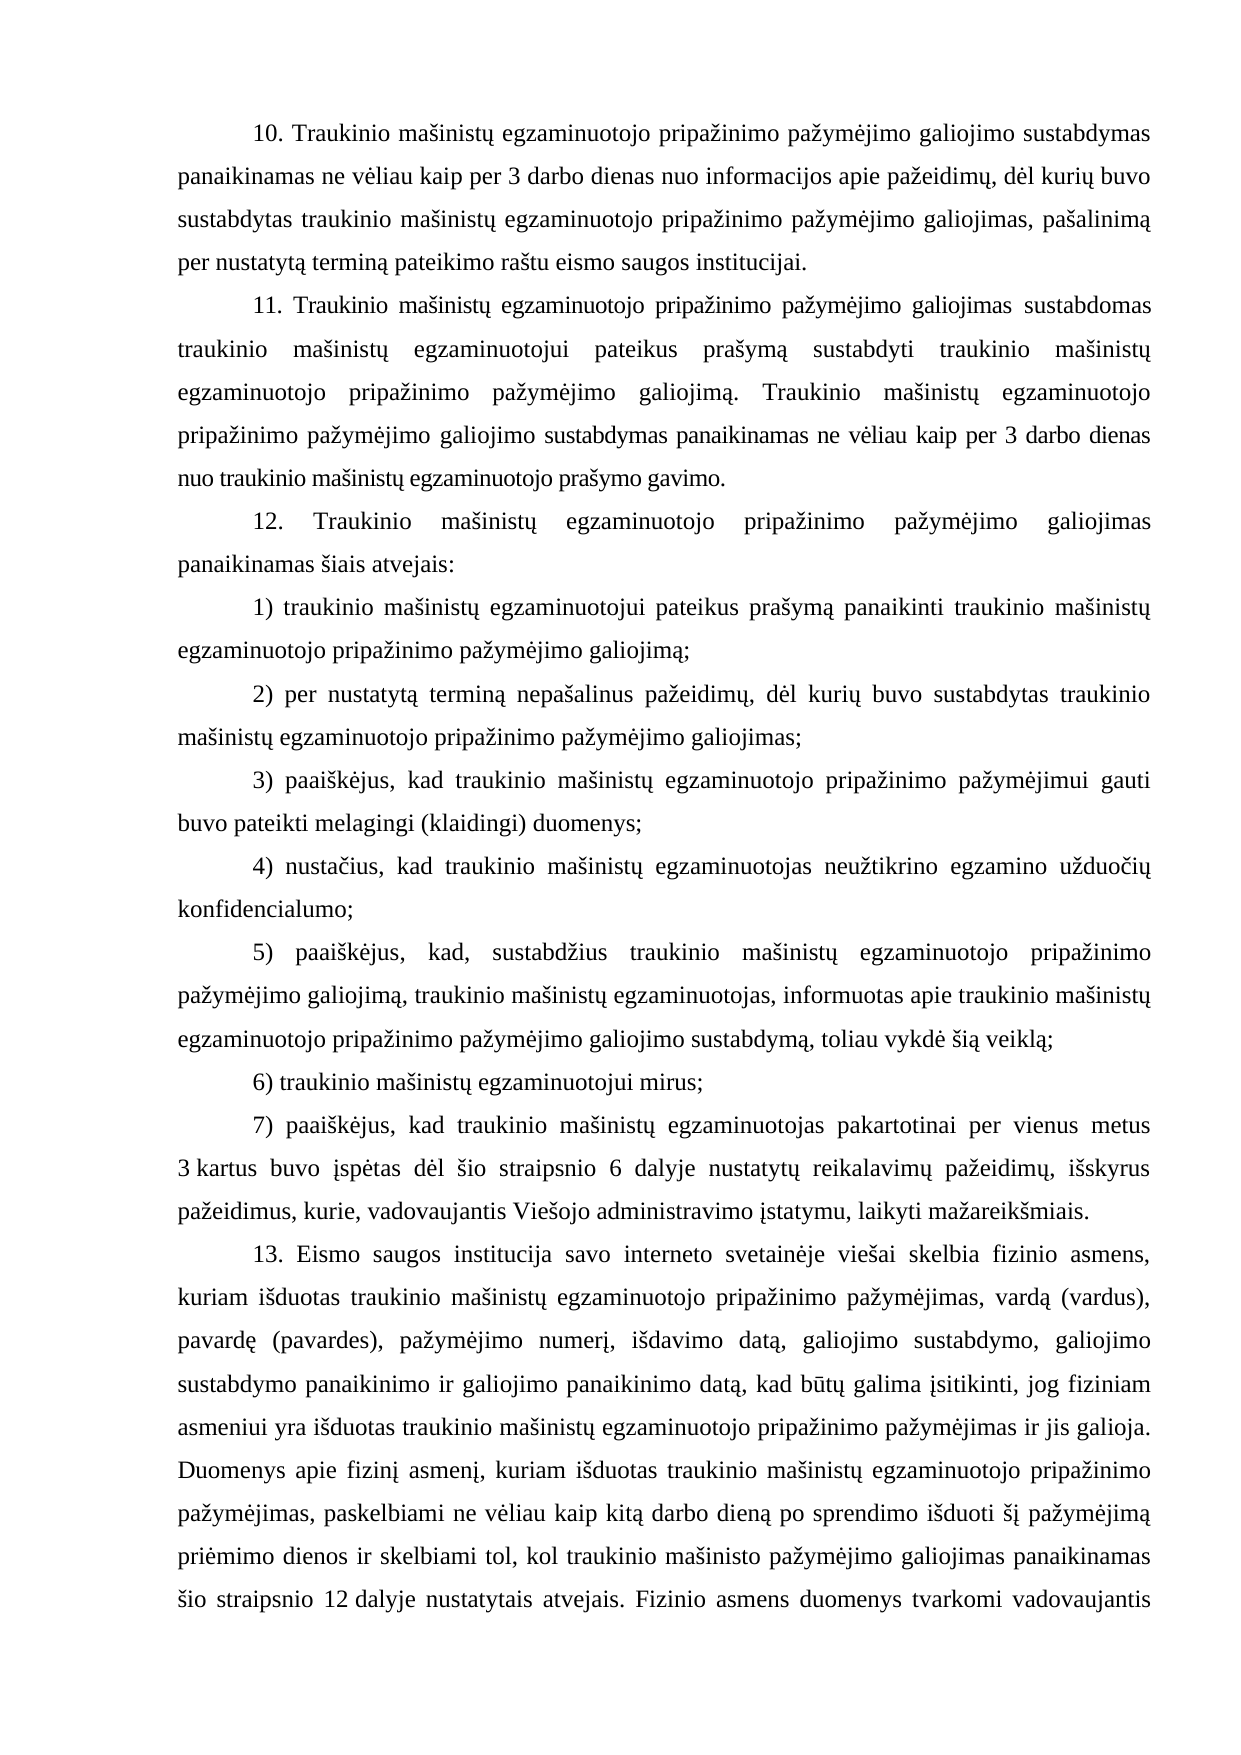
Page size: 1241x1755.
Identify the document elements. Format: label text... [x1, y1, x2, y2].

text 6) traukinio mašinistų egzaminuotojui mirus; [177, 1067, 1152, 1096]
text 3) paaiškėjus, kad traukinio mašinistų egzaminuotojo pripažinimo pažymėjimui gauti buvo pateikti melagingi (klaidingi) duomenys; [177, 765, 1152, 837]
text 5) paaiškėjus, kad, sustabdžius traukinio mašinistų egzaminuotojo pripažinimo pažymėjimo galiojimą, traukinio mašinistų egzaminuotojas, informuotas apie traukinio mašinistų egzaminuotojo pripažinimo pažymėjimo galiojimo sustabdymą, toliau vykdė šią veiklą; [177, 937, 1152, 1052]
text 2) per nustatytą terminą nepašalinus pažeidimų, dėl kurių buvo sustabdytas traukinio mašinistų egzaminuotojo pripažinimo pažymėjimo galiojimas; [177, 679, 1152, 751]
text 1) traukinio mašinistų egzaminuotojui pateikus prašymą panaikinti traukinio mašinistų egzaminuotojo pripažinimo pažymėjimo galiojimą; [177, 592, 1152, 664]
text 10. Traukinio mašinistų egzaminuotojo pripažinimo pažymėjimo galiojimo sustabdymas panaikinamas ne vėliau kaip per 3 darbo dienas nuo informacijos apie pažeidimų, dėl kurių buvo sustabdytas traukinio mašinistų egzaminuotojo pripažinimo pažymėjimo galiojimas, pašalinimą per nustatytą terminą pateikimo raštu eismo saugos institucijai. [177, 118, 1152, 276]
text 7) paaiškėjus, kad traukinio mašinistų egzaminuotojas pakartotinai per vienus metus 3 kartus buvo įspėtas dėl šio straipsnio 6 dalyje nustatytų reikalavimų pažeidimų, išskyrus pažeidimus, kurie, vadovaujantis Viešojo administravimo įstatymu, laikyti mažareikšmiais. [177, 1110, 1152, 1225]
text 4) nustačius, kad traukinio mašinistų egzaminuotojas neužtikrino egzamino užduočių konfidencialumo; [177, 851, 1152, 923]
text 11. Traukinio mašinistų egzaminuotojo pripažinimo pažymėjimo galiojimas sustabdomas traukinio mašinistų egzaminuotojui pateikus prašymą sustabdyti traukinio mašinistų egzaminuotojo pripažinimo pažymėjimo galiojimą. Traukinio mašinistų egzaminuotojo pripažinimo pažymėjimo galiojimo sustabdymas panaikinamas ne vėliau kaip per 3 darbo dienas nuo traukinio mašinistų egzaminuotojo prašymo gavimo. [177, 291, 1152, 492]
text 13. Eismo saugos institucija savo interneto svetainėje viešai skelbia fizinio asmens, kuriam išduotas traukinio mašinistų egzaminuotojo pripažinimo pažymėjimas, vardą (vardus), pavardę (pavardes), pažymėjimo numerį, išdavimo datą, galiojimo sustabdymo, galiojimo sustabdymo panaikinimo ir galiojimo panaikinimo datą, kad būtų galima įsitikinti, jog fiziniam asmeniui yra išduotas traukinio mašinistų egzaminuotojo pripažinimo pažymėjimas ir jis galioja. Duomenys apie fizinį asmenį, kuriam išduotas traukinio mašinistų egzaminuotojo pripažinimo pažymėjimas, paskelbiami ne vėliau kaip kitą darbo dieną po sprendimo išduoti šį pažymėjimą priėmimo dienos ir skelbiami tol, kol traukinio mašinisto pažymėjimo galiojimas panaikinamas šio straipsnio 12 dalyje nustatytais atvejais. Fizinio asmens duomenys tvarkomi vadovaujantis [177, 1239, 1152, 1613]
text 12. Traukinio mašinistų egzaminuotojo pripažinimo pažymėjimo galiojimas panaikinamas šiais atvejais: [177, 506, 1152, 578]
